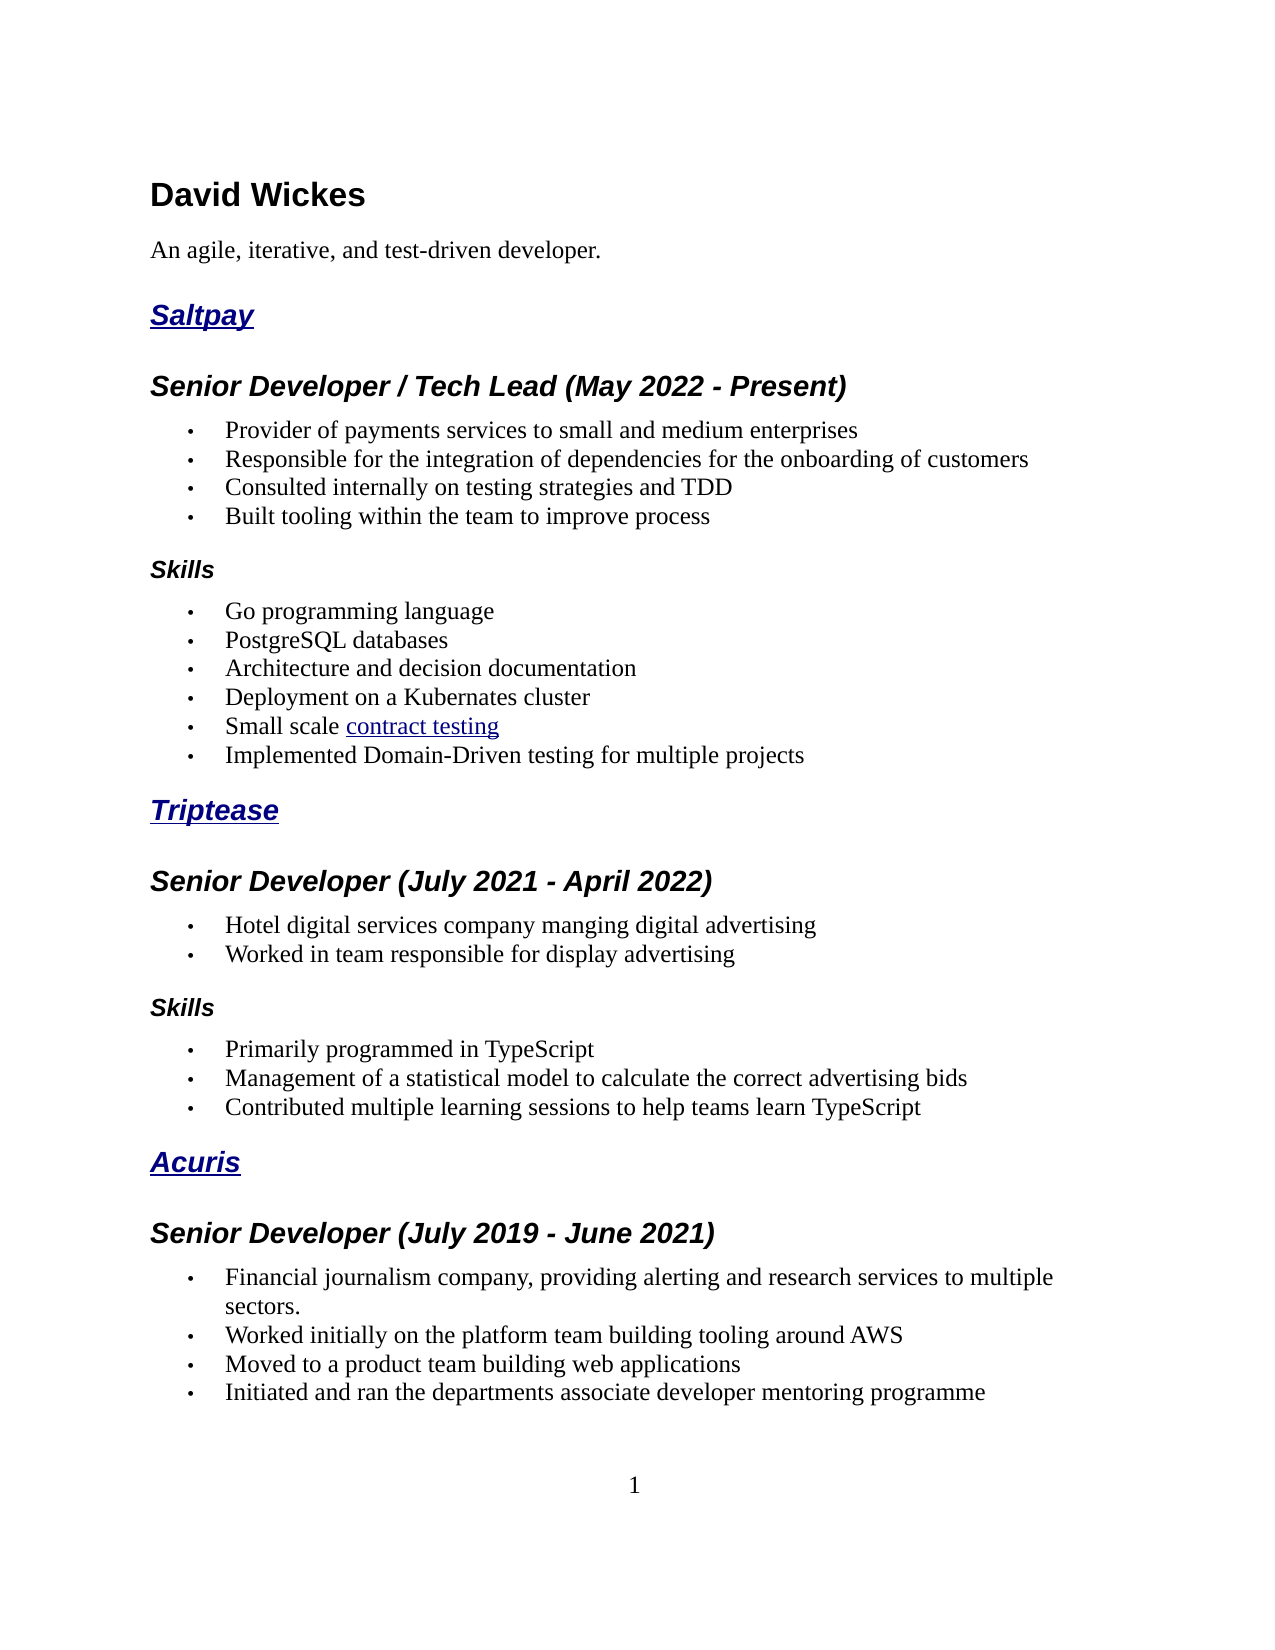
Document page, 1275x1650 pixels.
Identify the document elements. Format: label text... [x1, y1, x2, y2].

list Consulted internally on testing strategies and TDD [187, 472, 1125, 501]
subtitle David Wickes [150, 175, 1125, 214]
list Management of a statistical model to calculate the correct advertising bids [187, 1063, 1125, 1092]
list Responsible for the integration of dependencies for the onboarding of customers [187, 444, 1125, 472]
list Contributed multiple learning sessions to help teams learn TypeScript [187, 1092, 1125, 1120]
subtitle Saltpay [150, 298, 1125, 331]
list Built tooling within the team to improve process [187, 501, 1125, 530]
list Moved to a product team building web applications [187, 1349, 1125, 1377]
subtitle Skills [150, 993, 1125, 1022]
list Small scale contract testing [187, 711, 1125, 740]
subtitle Skills [150, 555, 1125, 583]
list Architecture and decision documentation [187, 653, 1125, 682]
subtitle Triptease [150, 793, 1125, 827]
list PostgreSQL databases [187, 625, 1125, 653]
list Primarily programmed in TypeScript [187, 1034, 1125, 1063]
subtitle Acuris [150, 1145, 1125, 1179]
list Provider of payments services to small and medium enterprises [187, 415, 1125, 444]
list Worked in team responsible for display advertising [187, 939, 1125, 968]
list Worked initially on the platform team building tooling around AWS [187, 1320, 1125, 1349]
list Deployment on a Kubernates cluster [187, 682, 1125, 711]
subtitle Senior Developer (July 2019 - June 2021) [150, 1216, 1125, 1250]
list Implemented Domain-Driven testing for multiple projects [187, 740, 1125, 768]
list Go programming language [187, 596, 1125, 625]
subtitle Senior Developer / Tech Lead (May 2022 - Present) [150, 369, 1125, 402]
list Initiated and ran the departments associate developer mentoring programme [187, 1377, 1125, 1406]
subtitle Senior Developer (July 2021 - April 2022) [150, 864, 1125, 898]
list Financial journalism company, providing alerting and research services to multiple sectors. [187, 1262, 1125, 1320]
text An agile, iterative, and test-driven developer. [150, 235, 1125, 264]
list Hotel digital services company manging digital advertising [187, 911, 1125, 939]
